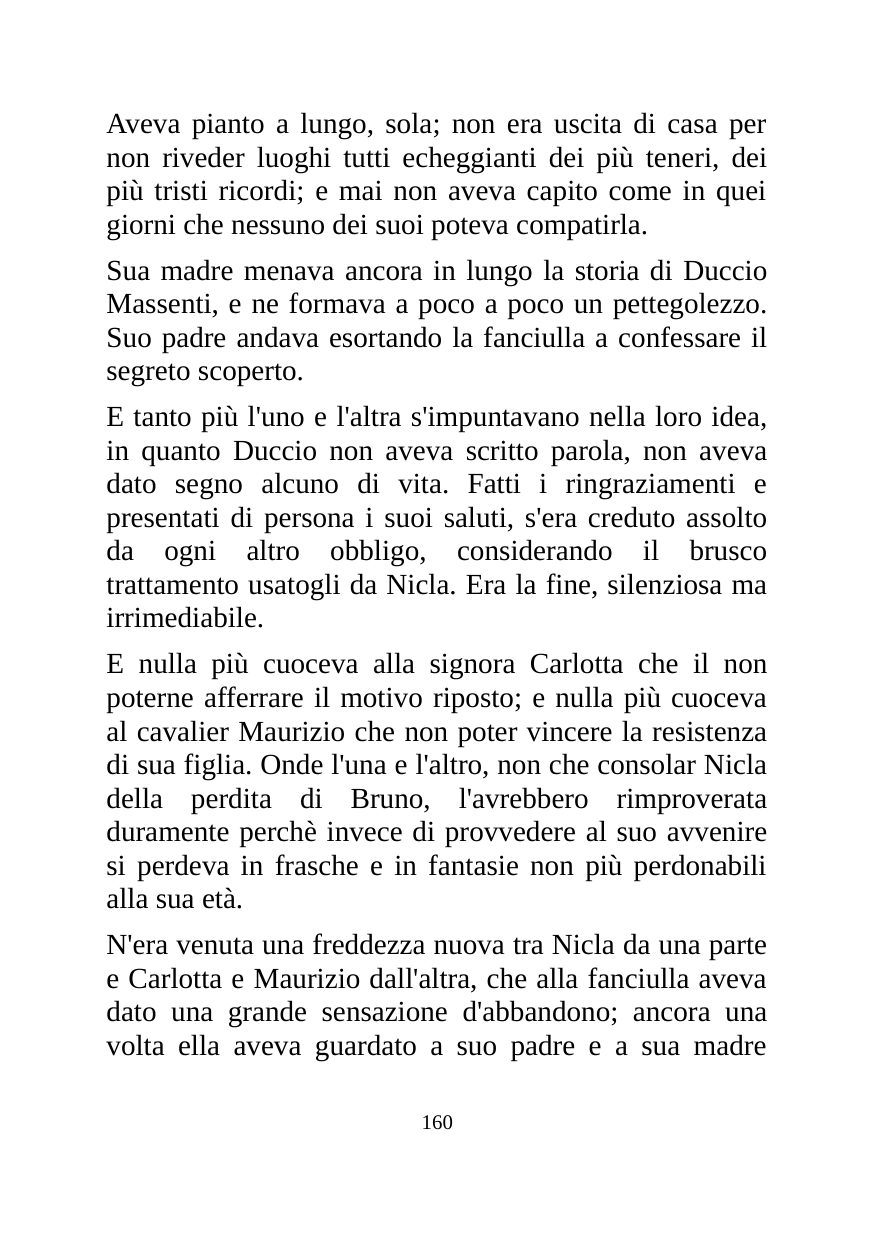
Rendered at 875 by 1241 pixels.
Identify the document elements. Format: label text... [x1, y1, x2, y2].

text N'era venuta una freddezza nuova tra Nicla da una parte e Carlotta e Maurizio dall'altra, che alla fanciulla aveva dato una grande sensazione d'abbandono; ancora una volta ella aveva guardato a suo padre e a sua madre [106, 927, 768, 1061]
text E tanto più l'uno e l'altra s'impuntavano nella loro idea, in quanto Duccio non aveva scritto parola, non aveva dato segno alcuno di vita. Fatti i ringraziamenti e presentati di persona i suoi saluti, s'era creduto assolto da ogni altro obbligo, considerando il brusco trattamento usatogli da Nicla. Era la fine, silenziosa ma irrimediabile. [106, 399, 768, 634]
text Sua madre menava ancora in lungo la storia di Duccio Massenti, e ne formava a poco a poco un pettegolezzo. Suo padre andava esortando la fanciulla a confessare il segreto scoperto. [106, 253, 768, 387]
text Aveva pianto a lungo, sola; non era uscita di casa per non riveder luoghi tutti echeggianti dei più teneri, dei più tristi ricordi; e mai non aveva capito come in quei giorni che nessuno dei suoi poteva compatirla. [106, 106, 768, 240]
text E nulla più cuoceva alla signora Carlotta che il non poterne afferrare il motivo riposto; e nulla più cuoceva al cavalier Maurizio che non poter vincere la resistenza di sua figlia. Onde l'una e l'altro, non che consolar Nicla della perdita di Bruno, l'avrebbero rimproverata duramente perchè invece di provvedere al suo avvenire si perdeva in frasche e in fantasie non più perdonabili alla sua età. [106, 647, 768, 915]
